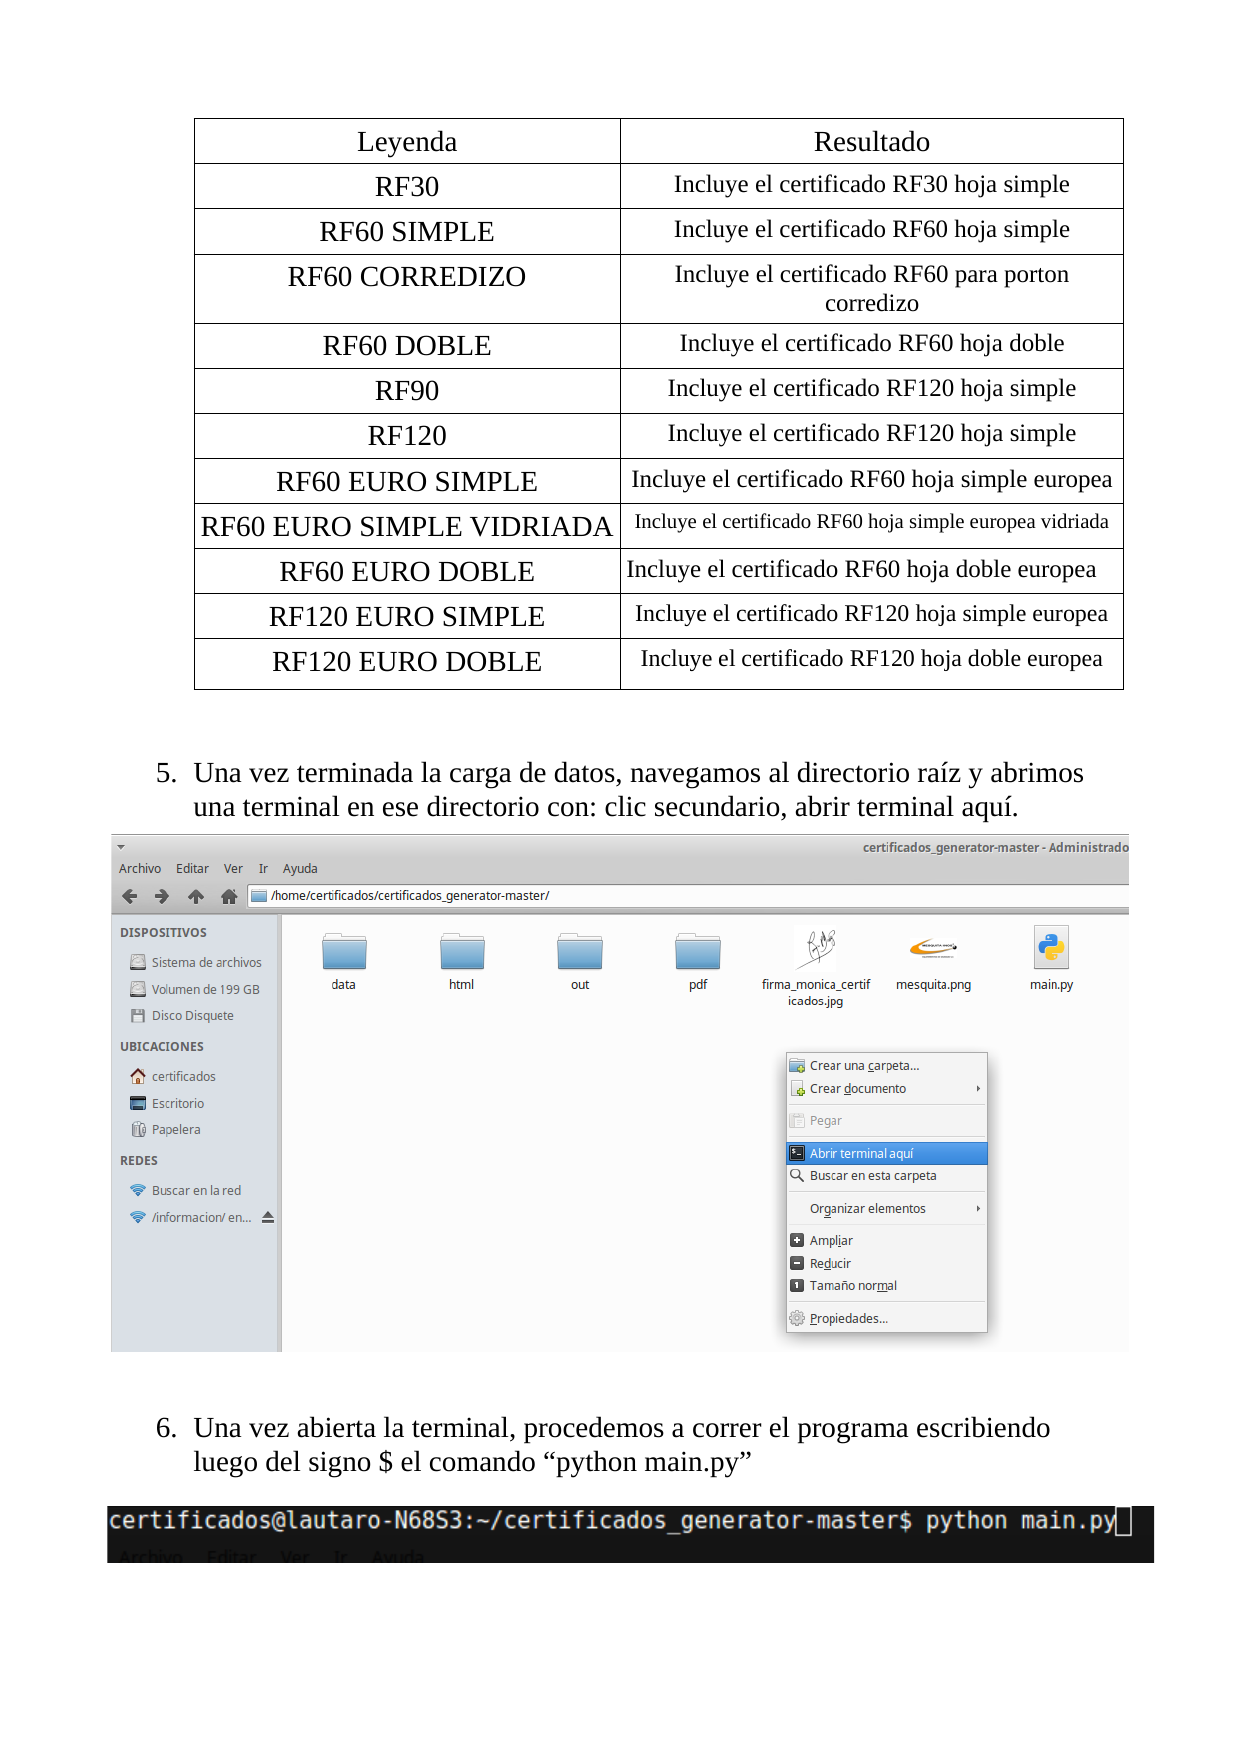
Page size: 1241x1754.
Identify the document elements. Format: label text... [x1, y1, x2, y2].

table_cell RF60 CORREDIZO [195, 255, 620, 322]
table_header Leyenda [195, 119, 620, 163]
table_cell RF60 DOBLE [195, 324, 620, 368]
list Una vez terminada la carga de datos, navegamos al directorio raíz y abrimos una terminal en ese directorio con: clic secundario, abrir terminal aquí. [156, 755, 1122, 822]
table_cell Incluye el certificado RF60 para porton corredizo [621, 255, 1123, 322]
table_cell Incluye el certificado RF120 hoja simple europea [621, 594, 1123, 638]
table_cell Incluye el certificado RF60 hoja simple europea vidriada [621, 504, 1123, 548]
table_header Resultado [621, 119, 1123, 163]
table_cell RF90 [195, 369, 620, 413]
table_cell Incluye el certificado RF30 hoja simple [621, 164, 1123, 208]
table_cell Incluye el certificado RF60 hoja simple europea [621, 459, 1123, 503]
table_cell Incluye el certificado RF120 hoja doble europea [621, 639, 1123, 689]
table_cell Incluye el certificado RF120 hoja simple [621, 414, 1123, 458]
table_cell Incluye el certificado RF60 hoja doble [621, 324, 1123, 368]
table_cell RF120 [195, 414, 620, 458]
table_cell Incluye el certificado RF60 hoja doble europea [621, 549, 1123, 593]
table_cell Incluye el certificado RF60 hoja simple [621, 209, 1123, 253]
table_cell RF60 EURO SIMPLE [195, 459, 620, 503]
table_cell RF60 EURO SIMPLE VIDRIADA [195, 504, 620, 548]
table_cell RF120 EURO SIMPLE [195, 594, 620, 638]
table_cell RF30 [195, 164, 620, 208]
table_cell RF120 EURO DOBLE [195, 639, 620, 689]
table_cell Incluye el certificado RF120 hoja simple [621, 369, 1123, 413]
list Una vez abierta la terminal, procedemos a correr el programa escribiendo luego del signo $ el comando “python main.py” [156, 1410, 1122, 1477]
table_cell RF60 EURO DOBLE [195, 549, 620, 593]
table_cell RF60 SIMPLE [195, 209, 620, 253]
